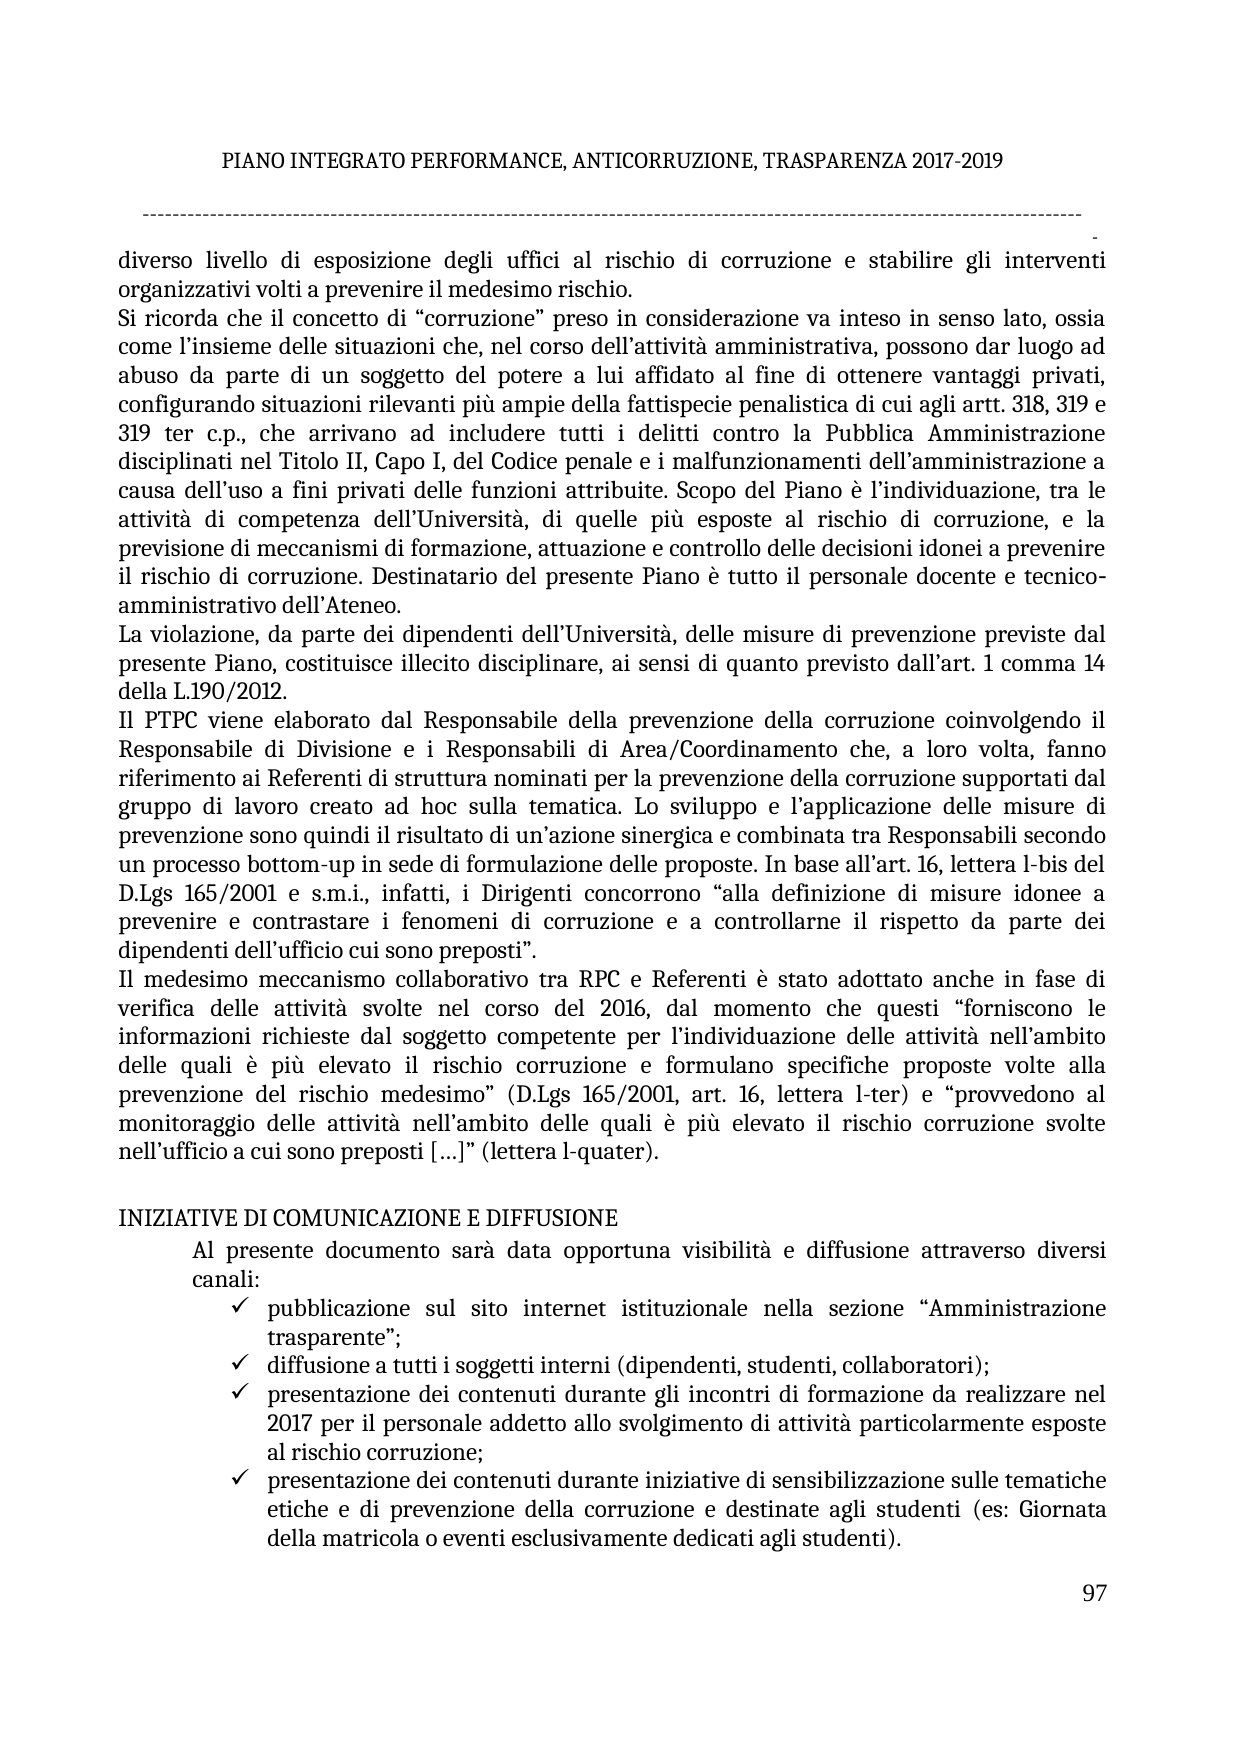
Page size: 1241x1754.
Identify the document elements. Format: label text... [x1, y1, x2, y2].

text Al presente documento sarà data opportuna visibilità e diffusione attraverso diversi canali: [192, 1236, 1107, 1294]
text Si ricorda che il concetto di “corruzione” preso in considerazione va inteso in senso lato, ossia come l’insieme delle situazioni che, nel corso dell’attività amministrativa, possono dar luogo ad abuso da parte di un soggetto del potere a lui affidato al fine di ottenere vantaggi privati, configurando situazioni rilevanti più ampie della fattispecie penalistica di cui agli artt. 318, 319 e 319 ter c.p., che arrivano ad includere tutti i delitti contro la Pubblica Amministrazione disciplinati nel Titolo II, Capo I, del Codice penale e i malfunzionamenti dell’amministrazione a causa dell’uso a fini privati delle funzioni attribuite. Scopo del Piano è l’individuazione, tra le attività di competenza dell’Università, di quelle più esposte al rischio di corruzione, e la previsione di meccanismi di formazione, attuazione e controllo delle decisioni idonei a prevenire il rischio di corruzione. Destinatario del presente Piano è tutto il personale docente e tecnico‐amministrativo dell’Ateneo. [118, 303, 1107, 620]
list presentazione dei contenuti durante iniziative di sensibilizzazione sulle tematiche etiche e di prevenzione della corruzione e destinate agli studenti (es: Giornata della matricola o eventi esclusivamente dedicati agli studenti). [229, 1466, 1107, 1553]
text La violazione, da parte dei dipendenti dell’Università, delle misure di prevenzione previste dal presente Piano, costituisce illecito disciplinare, ai sensi di quanto previsto dall’art. 1 comma 14 della L.190/2012. [118, 620, 1107, 706]
list diffusione a tutti i soggetti interni (dipendenti, studenti, collaboratori); [229, 1351, 1107, 1380]
text Il medesimo meccanismo collaborativo tra RPC e Referenti è stato adottato anche in fase di verifica delle attività svolte nel corso del 2016, dal momento che questi “forniscono le informazioni richieste dal soggetto competente per l’individuazione delle attività nell’ambito delle quali è più elevato il rischio corruzione e formulano specifiche proposte volte alla prevenzione del rischio medesimo” (D.Lgs 165/2001, art. 16, lettera l-ter) e “provvedono al monitoraggio delle attività nell’ambito delle quali è più elevato il rischio corruzione svolte nell’ufficio a cui sono preposti […]” (lettera l-quater). [118, 965, 1107, 1166]
text Il PTPC viene elaborato dal Responsabile della prevenzione della corruzione coinvolgendo il Responsabile di Divisione e i Responsabili di Area/Coordinamento che, a loro volta, fanno riferimento ai Referenti di struttura nominati per la prevenzione della corruzione supportati dal gruppo di lavoro creato ad hoc sulla tematica. Lo sviluppo e l’applicazione delle misure di prevenzione sono quindi il risultato di un’azione sinergica e combinata tra Responsabili secondo un processo bottom-up in sede di formulazione delle proposte. In base all’art. 16, lettera l-bis del D.Lgs 165/2001 e s.m.i., infatti, i Dirigenti concorrono “alla definizione di misure idonee a prevenire e contrastare i fenomeni di corruzione e a controllarne il rispetto da parte dei dipendenti dell’ufficio cui sono preposti”. [118, 706, 1107, 965]
list presentazione dei contenuti durante gli incontri di formazione da realizzare nel 2017 per il personale addetto allo svolgimento di attività particolarmente esposte al rischio corruzione; [229, 1380, 1107, 1466]
list pubblicazione sul sito internet istituzionale nella sezione “Amministrazione trasparente”; [229, 1294, 1107, 1351]
text diverso livello di esposizione degli uffici al rischio di corruzione e stabilire gli interventi organizzativi volti a prevenire il medesimo rischio. [118, 246, 1107, 303]
subtitle INIZIATIVE DI COMUNICAZIONE E DIFFUSIONE [118, 1203, 1107, 1232]
